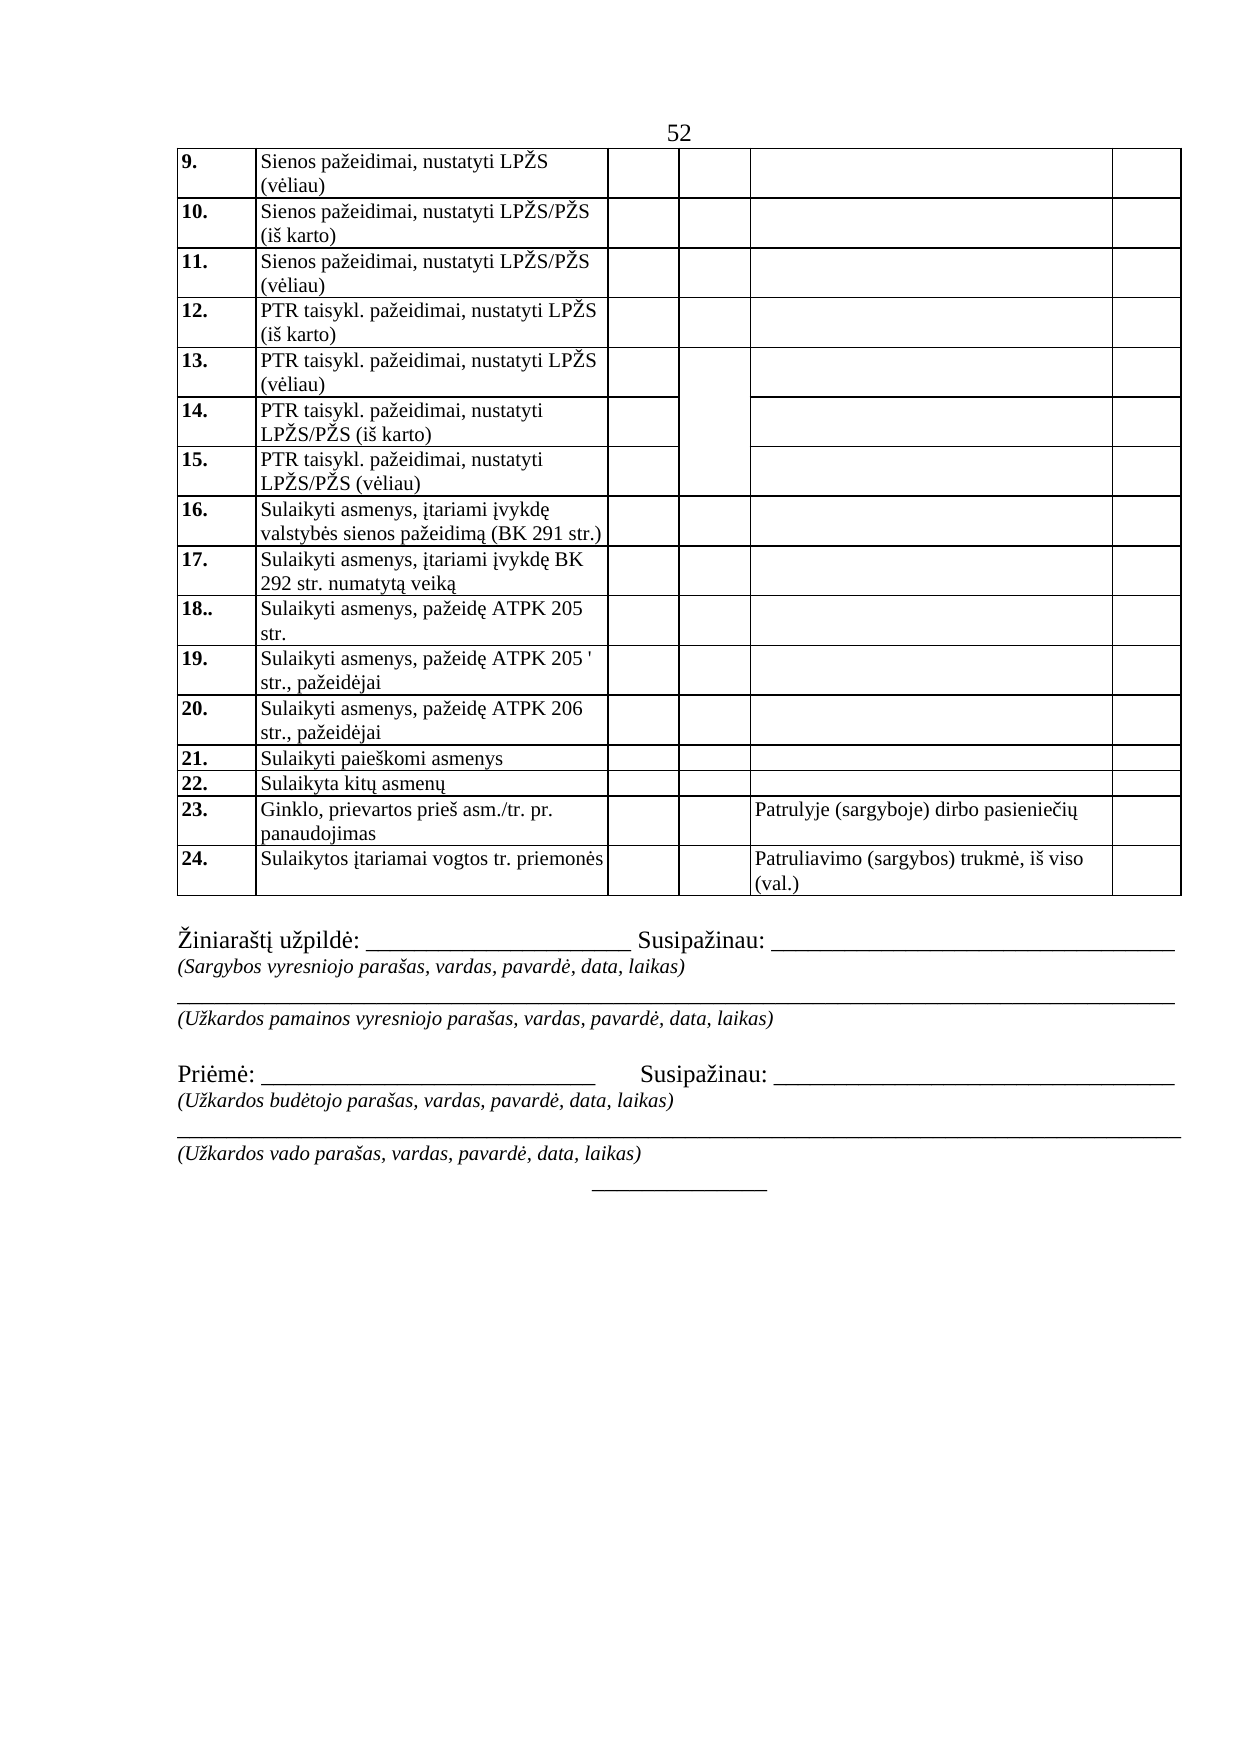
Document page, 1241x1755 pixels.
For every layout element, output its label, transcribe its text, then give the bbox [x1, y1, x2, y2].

table_cell 13. [178, 348, 255, 396]
table_cell 14. [178, 398, 255, 446]
table_cell [1113, 547, 1180, 595]
table_cell [680, 797, 750, 845]
table_cell [751, 298, 1112, 346]
table_cell [680, 646, 750, 694]
table_cell [609, 199, 678, 247]
table_cell [674, 746, 678, 769]
table_cell 19. [178, 646, 255, 694]
table_cell [680, 149, 750, 197]
table_cell [751, 249, 1112, 297]
table_cell [1108, 746, 1112, 769]
table_cell [1113, 298, 1180, 346]
table_cell [609, 497, 678, 545]
table_cell [609, 696, 678, 744]
table_cell [680, 547, 750, 595]
table_cell [1113, 797, 1180, 845]
table_cell [609, 447, 678, 495]
table_cell [1113, 497, 1180, 545]
table_cell [609, 348, 678, 396]
table_cell [680, 696, 750, 744]
table_cell [751, 497, 1112, 545]
table_cell [609, 547, 678, 595]
table_cell [751, 696, 1112, 744]
table_cell [680, 199, 750, 247]
table_cell [680, 497, 750, 545]
table_cell [1113, 249, 1180, 297]
table_cell [609, 646, 678, 694]
table_cell 11. [178, 249, 255, 297]
table_cell [1113, 398, 1180, 446]
table_cell [746, 771, 750, 795]
table_cell [1113, 199, 1180, 247]
table_cell [1108, 771, 1112, 795]
table_cell 15. [178, 447, 255, 495]
table_cell [609, 398, 678, 446]
table_cell 20. [178, 696, 255, 744]
table_cell [1113, 149, 1180, 197]
table_cell [680, 348, 750, 495]
text Priėmė: Susipažinau: [177, 1059, 1181, 1088]
table_cell [751, 596, 1112, 644]
table_cell [751, 547, 1112, 595]
table_cell [1113, 596, 1180, 644]
table_cell [680, 596, 750, 644]
table_cell [751, 398, 1112, 446]
table_cell [751, 646, 1112, 694]
table_cell [751, 149, 1112, 197]
table_cell [751, 447, 1112, 495]
table_cell 12. [178, 298, 255, 346]
table_cell [1113, 348, 1180, 396]
table_cell 18.. [178, 596, 255, 644]
table_cell [1113, 646, 1180, 694]
table_cell [751, 348, 1112, 396]
text (Užkardos vado parašas, vardas, pavardė, data, laikas) [177, 1141, 1181, 1165]
table_cell [1113, 771, 1117, 795]
table_cell 24. [178, 846, 255, 894]
table_cell [746, 746, 750, 769]
table_cell [1113, 746, 1117, 769]
table_cell [1113, 696, 1180, 744]
table_cell [680, 298, 750, 346]
text (Sargybos vyresniojo parašas, vardas, pavardė, data, laikas) (Užkardos pamainos vyresniojo parašas, vardas, pavardė, data, laikas) [177, 953, 1181, 1030]
text (Užkardos budėtojo parašas, vardas, pavardė, data, laikas) [177, 1088, 1181, 1112]
text ______________ [177, 1165, 1181, 1193]
table_cell [680, 846, 750, 894]
table_cell [1113, 447, 1180, 495]
table_cell [609, 249, 678, 297]
table_cell [609, 149, 678, 197]
text Žiniaraštį užpildė: Susipažinau: [177, 925, 1181, 953]
table_cell [609, 298, 678, 346]
table_cell [680, 249, 750, 297]
table_cell [609, 797, 678, 845]
table_cell [609, 596, 678, 644]
table_cell 17. [178, 547, 255, 595]
table_cell [674, 771, 678, 795]
table_cell Patrulyje (sargyboje) dirbo pasieniečių [751, 797, 1112, 845]
table_cell 9. [178, 149, 255, 197]
table_cell 10. [178, 199, 255, 247]
table_cell [751, 199, 1112, 247]
table_cell [609, 846, 678, 894]
table_cell 16. [178, 497, 255, 545]
table_cell Sulaikytos įtariamai vogtos tr. priemonės [257, 846, 607, 894]
table_cell [1113, 846, 1180, 894]
table_cell 23. [178, 797, 255, 845]
